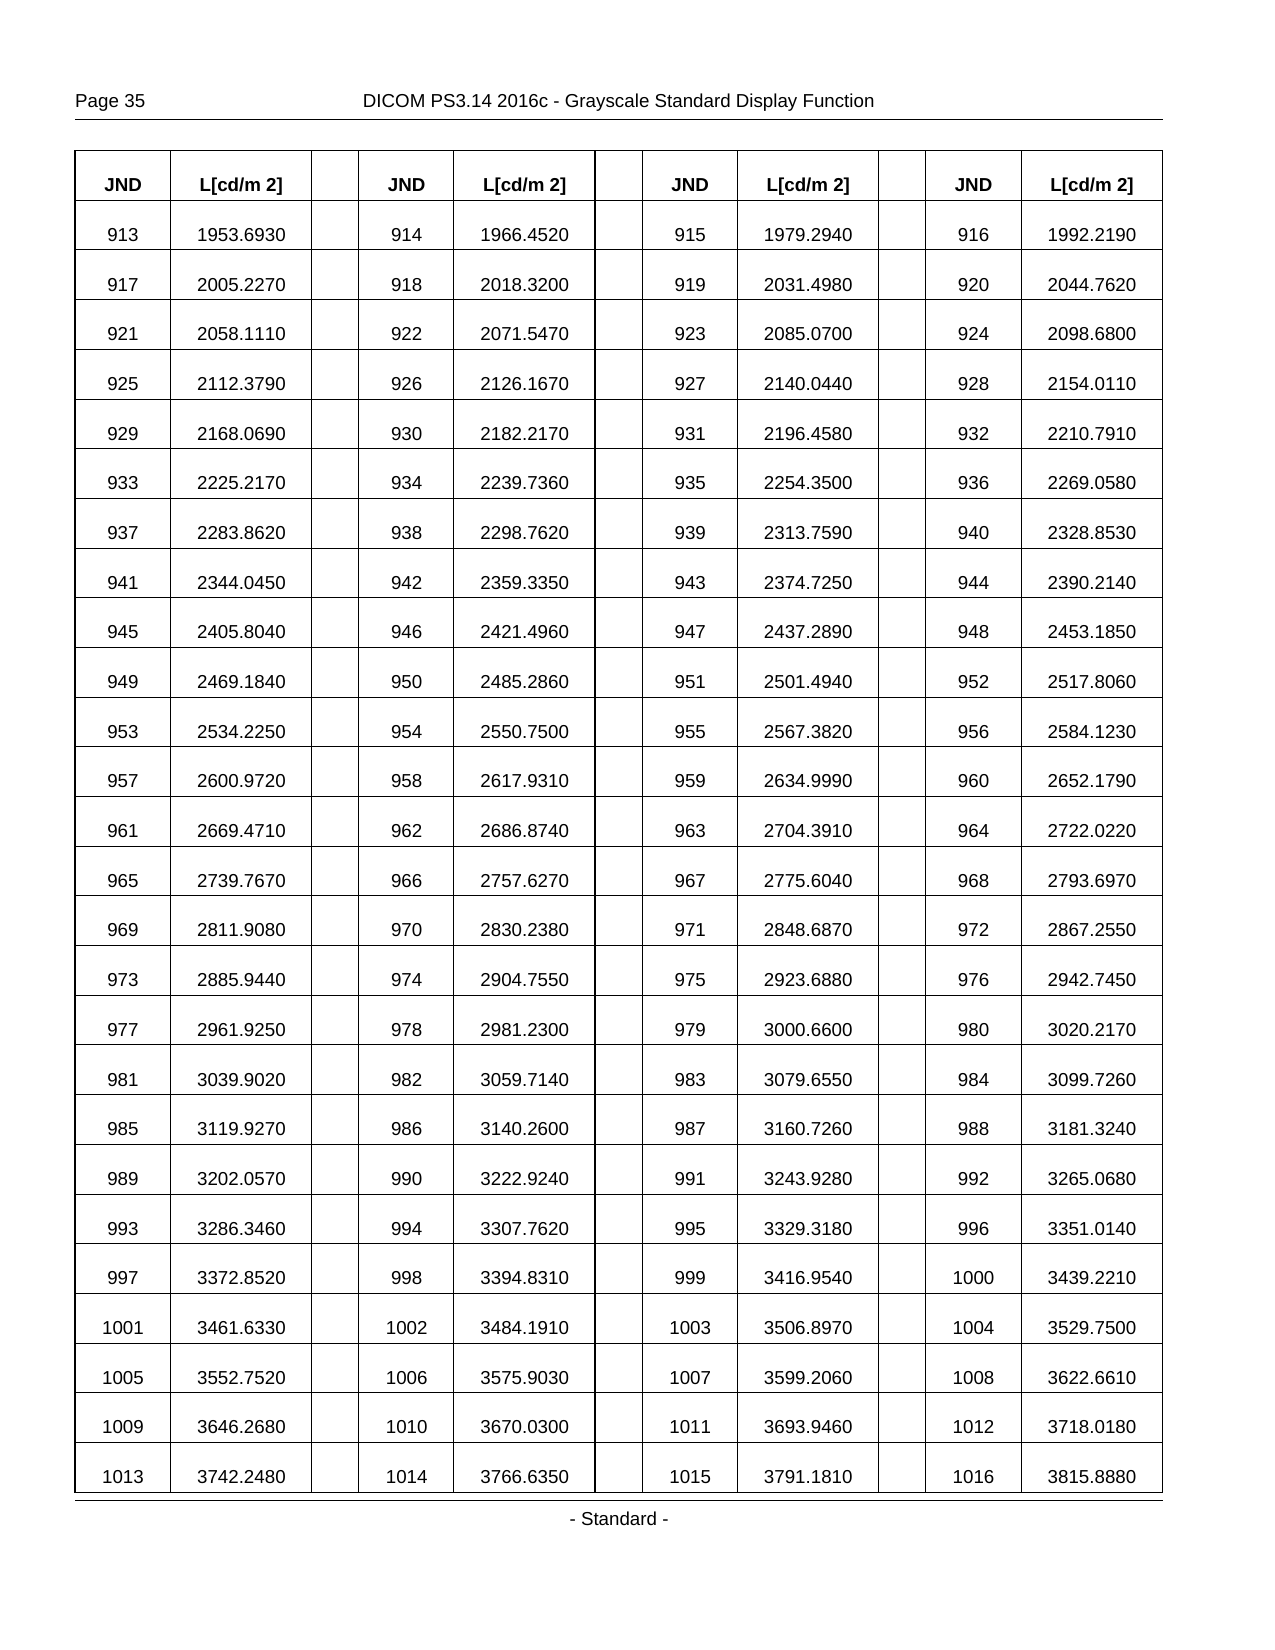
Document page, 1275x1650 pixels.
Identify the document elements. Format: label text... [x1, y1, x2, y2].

table_cell 3416.9540 [738, 1244, 878, 1293]
table_cell 2517.8060 [1022, 648, 1162, 697]
table_cell [879, 896, 925, 945]
table_cell [596, 747, 642, 796]
table_cell [596, 350, 642, 398]
table_cell 969 [76, 896, 170, 945]
table_cell 2830.2380 [454, 896, 594, 945]
table_cell 2501.4940 [738, 648, 878, 697]
table_cell 2848.6870 [738, 896, 878, 945]
table_cell 914 [359, 201, 453, 249]
table_cell 2485.2860 [454, 648, 594, 697]
table_cell 2071.5470 [454, 300, 594, 349]
table_cell 2867.2550 [1022, 896, 1162, 945]
table_cell 2018.3200 [454, 250, 594, 299]
table_cell 1004 [926, 1294, 1021, 1342]
table_cell 923 [643, 300, 737, 349]
table_cell 915 [643, 201, 737, 249]
table_cell 924 [926, 300, 1021, 349]
table_cell 2617.9310 [454, 747, 594, 796]
table_cell 3351.0140 [1022, 1195, 1162, 1243]
table_cell 3552.7520 [171, 1344, 311, 1392]
table_cell [879, 1344, 925, 1392]
table_cell [312, 400, 358, 448]
table_cell 1011 [643, 1393, 737, 1442]
table_cell 936 [926, 449, 1021, 498]
table_cell 2140.0440 [738, 350, 878, 398]
table_cell 2961.9250 [171, 996, 311, 1044]
table_cell 3243.9280 [738, 1145, 878, 1193]
table_cell 926 [359, 350, 453, 398]
table_cell [312, 896, 358, 945]
table_cell [879, 598, 925, 647]
table_cell 1015 [643, 1443, 737, 1492]
table_cell 998 [359, 1244, 453, 1293]
table_cell 3506.8970 [738, 1294, 878, 1342]
table_cell 980 [926, 996, 1021, 1044]
table_cell [596, 1195, 642, 1243]
table_cell [312, 300, 358, 349]
table_cell 920 [926, 250, 1021, 299]
table_cell 981 [76, 1045, 170, 1094]
table_cell 2269.0580 [1022, 449, 1162, 498]
table_cell [312, 1344, 358, 1392]
table_cell 947 [643, 598, 737, 647]
table_cell 976 [926, 946, 1021, 995]
table_cell [312, 747, 358, 796]
table_cell 985 [76, 1095, 170, 1144]
table_cell 2739.7670 [171, 847, 311, 895]
table_cell 3718.0180 [1022, 1393, 1162, 1442]
table_cell 1008 [926, 1344, 1021, 1392]
table_cell 2923.6880 [738, 946, 878, 995]
table_cell 963 [643, 797, 737, 846]
table_cell 3461.6330 [171, 1294, 311, 1342]
table_cell 2811.9080 [171, 896, 311, 945]
table_cell 3693.9460 [738, 1393, 878, 1442]
table_cell 2154.0110 [1022, 350, 1162, 398]
table_cell 1010 [359, 1393, 453, 1442]
table_cell 1002 [359, 1294, 453, 1342]
table_cell 982 [359, 1045, 453, 1094]
table_cell [879, 996, 925, 1044]
table_cell [312, 1095, 358, 1144]
table_cell 1966.4520 [454, 201, 594, 249]
table_cell [312, 1244, 358, 1293]
table_cell 973 [76, 946, 170, 995]
table_cell [596, 1145, 642, 1193]
table_cell 1005 [76, 1344, 170, 1392]
table_cell 972 [926, 896, 1021, 945]
table_cell [312, 1145, 358, 1193]
table_cell [312, 648, 358, 697]
table_cell 1014 [359, 1443, 453, 1492]
table_cell [879, 1443, 925, 1492]
table_cell 2550.7500 [454, 698, 594, 746]
table_cell 2757.6270 [454, 847, 594, 895]
table_cell 2405.8040 [171, 598, 311, 647]
table_cell [312, 1045, 358, 1094]
table_cell 941 [76, 549, 170, 597]
table_cell 943 [643, 549, 737, 597]
table_cell [596, 300, 642, 349]
table_cell [596, 847, 642, 895]
table_cell [879, 1244, 925, 1293]
table_cell 988 [926, 1095, 1021, 1144]
table_cell 968 [926, 847, 1021, 895]
table_cell 2390.2140 [1022, 549, 1162, 597]
table_cell 975 [643, 946, 737, 995]
table_cell 937 [76, 499, 170, 547]
table_cell 2652.1790 [1022, 747, 1162, 796]
table_cell 2775.6040 [738, 847, 878, 895]
table_cell 2437.2890 [738, 598, 878, 647]
table_cell 989 [76, 1145, 170, 1193]
table_cell 3059.7140 [454, 1045, 594, 1094]
table_header L[cd/m 2] [454, 151, 594, 200]
table_cell [879, 1095, 925, 1144]
table_cell 2793.6970 [1022, 847, 1162, 895]
table_cell 977 [76, 996, 170, 1044]
table_cell [879, 946, 925, 995]
table_cell 2534.2250 [171, 698, 311, 746]
table_cell 992 [926, 1145, 1021, 1193]
table_header JND [643, 151, 737, 200]
table_cell 995 [643, 1195, 737, 1243]
table_cell 3372.8520 [171, 1244, 311, 1293]
table_cell 931 [643, 400, 737, 448]
table_cell 916 [926, 201, 1021, 249]
table_header L[cd/m 2] [738, 151, 878, 200]
table_cell 2374.7250 [738, 549, 878, 597]
table_cell [596, 996, 642, 1044]
table_cell 991 [643, 1145, 737, 1193]
table_cell [879, 499, 925, 547]
table_cell [879, 300, 925, 349]
table_cell 935 [643, 449, 737, 498]
table_cell [596, 698, 642, 746]
table_cell [312, 1195, 358, 1243]
table_cell [596, 1393, 642, 1442]
table_cell 2634.9990 [738, 747, 878, 796]
table_cell 3529.7500 [1022, 1294, 1162, 1342]
table_cell 929 [76, 400, 170, 448]
table_cell 939 [643, 499, 737, 547]
table_cell [596, 201, 642, 249]
table_cell 2058.1110 [171, 300, 311, 349]
table_cell 997 [76, 1244, 170, 1293]
table_cell 974 [359, 946, 453, 995]
table_cell [596, 1045, 642, 1094]
table_cell [312, 1294, 358, 1342]
table_cell 1953.6930 [171, 201, 311, 249]
table_cell [312, 1393, 358, 1442]
table_cell 2098.6800 [1022, 300, 1162, 349]
table_cell 960 [926, 747, 1021, 796]
table_cell 3020.2170 [1022, 996, 1162, 1044]
table_cell 2210.7910 [1022, 400, 1162, 448]
table_cell [312, 996, 358, 1044]
table_cell 3265.0680 [1022, 1145, 1162, 1193]
table_cell 3766.6350 [454, 1443, 594, 1492]
table_header [596, 151, 642, 200]
table_cell [879, 1145, 925, 1193]
table_cell 921 [76, 300, 170, 349]
table_cell 928 [926, 350, 1021, 398]
table_cell 2044.7620 [1022, 250, 1162, 299]
table_cell [596, 499, 642, 547]
table_cell 964 [926, 797, 1021, 846]
table_cell 1979.2940 [738, 201, 878, 249]
table_cell 948 [926, 598, 1021, 647]
table_cell 2168.0690 [171, 400, 311, 448]
table_cell 967 [643, 847, 737, 895]
table_cell 2283.8620 [171, 499, 311, 547]
table_cell 2031.4980 [738, 250, 878, 299]
table_cell [596, 449, 642, 498]
table_cell 1012 [926, 1393, 1021, 1442]
table_cell 2359.3350 [454, 549, 594, 597]
table_cell 3202.0570 [171, 1145, 311, 1193]
table_cell [879, 1045, 925, 1094]
table_header L[cd/m 2] [1022, 151, 1162, 200]
table_cell 2669.4710 [171, 797, 311, 846]
table_cell 2421.4960 [454, 598, 594, 647]
table_cell 2704.3910 [738, 797, 878, 846]
table_cell [596, 549, 642, 597]
table_cell 3099.7260 [1022, 1045, 1162, 1094]
table_cell 958 [359, 747, 453, 796]
table_cell 2298.7620 [454, 499, 594, 547]
table_cell 2182.2170 [454, 400, 594, 448]
table_cell 918 [359, 250, 453, 299]
table_cell 1007 [643, 1344, 737, 1392]
table_cell 1992.2190 [1022, 201, 1162, 249]
table_cell 3119.9270 [171, 1095, 311, 1144]
table_cell 966 [359, 847, 453, 895]
table_cell 970 [359, 896, 453, 945]
table_cell 2981.2300 [454, 996, 594, 1044]
table_cell [596, 1443, 642, 1492]
table_cell 986 [359, 1095, 453, 1144]
table_cell 917 [76, 250, 170, 299]
table_cell 965 [76, 847, 170, 895]
table_cell [312, 449, 358, 498]
table_cell [596, 648, 642, 697]
table_cell 2904.7550 [454, 946, 594, 995]
table_cell 933 [76, 449, 170, 498]
table_cell 971 [643, 896, 737, 945]
table_cell 999 [643, 1244, 737, 1293]
table_cell 1009 [76, 1393, 170, 1442]
table_cell 3000.6600 [738, 996, 878, 1044]
table_cell 990 [359, 1145, 453, 1193]
table_header JND [359, 151, 453, 200]
table_cell 1013 [76, 1443, 170, 1492]
table_cell [596, 1344, 642, 1392]
table_cell 2225.2170 [171, 449, 311, 498]
table_cell 979 [643, 996, 737, 1044]
table_header [312, 151, 358, 200]
table_cell 2600.9720 [171, 747, 311, 796]
table_cell 2313.7590 [738, 499, 878, 547]
table_cell 3307.7620 [454, 1195, 594, 1243]
table_cell 956 [926, 698, 1021, 746]
table_cell 3286.3460 [171, 1195, 311, 1243]
table_cell [312, 201, 358, 249]
table_header [879, 151, 925, 200]
table_cell 3439.2210 [1022, 1244, 1162, 1293]
table_cell 3039.9020 [171, 1045, 311, 1094]
table_cell 993 [76, 1195, 170, 1243]
table_cell [312, 797, 358, 846]
table_cell [596, 400, 642, 448]
table_cell 3484.1910 [454, 1294, 594, 1342]
table_cell 944 [926, 549, 1021, 597]
table_cell 3646.2680 [171, 1393, 311, 1442]
table_cell 2942.7450 [1022, 946, 1162, 995]
table_cell 3222.9240 [454, 1145, 594, 1193]
table_cell 940 [926, 499, 1021, 547]
table_cell 961 [76, 797, 170, 846]
table_cell 922 [359, 300, 453, 349]
table_cell 1006 [359, 1344, 453, 1392]
table_cell 957 [76, 747, 170, 796]
table_cell 3160.7260 [738, 1095, 878, 1144]
table_cell 2469.1840 [171, 648, 311, 697]
table_cell 951 [643, 648, 737, 697]
table_cell [596, 797, 642, 846]
table_cell 2344.0450 [171, 549, 311, 597]
table_cell 3670.0300 [454, 1393, 594, 1442]
table_cell 3181.3240 [1022, 1095, 1162, 1144]
table_cell 952 [926, 648, 1021, 697]
table_cell 2239.7360 [454, 449, 594, 498]
table_cell 2567.3820 [738, 698, 878, 746]
table_cell 2328.8530 [1022, 499, 1162, 547]
table_cell 1000 [926, 1244, 1021, 1293]
table_cell 3079.6550 [738, 1045, 878, 1094]
table_cell [879, 1294, 925, 1342]
table_cell [596, 250, 642, 299]
table_cell 950 [359, 648, 453, 697]
table_cell [596, 1294, 642, 1342]
table_cell [596, 598, 642, 647]
table_cell [312, 598, 358, 647]
table_cell [879, 1393, 925, 1442]
table_cell 2126.1670 [454, 350, 594, 398]
table_cell [596, 1095, 642, 1144]
table_cell [879, 449, 925, 498]
table_cell [596, 946, 642, 995]
table_cell 953 [76, 698, 170, 746]
table_cell 913 [76, 201, 170, 249]
table_cell 932 [926, 400, 1021, 448]
table_cell [312, 250, 358, 299]
table_cell [879, 350, 925, 398]
table_cell 978 [359, 996, 453, 1044]
table_cell 934 [359, 449, 453, 498]
table_cell [879, 747, 925, 796]
table_cell [879, 847, 925, 895]
table_cell [879, 400, 925, 448]
table_cell 2686.8740 [454, 797, 594, 846]
table_cell [312, 549, 358, 597]
table_cell 938 [359, 499, 453, 547]
table_cell 2085.0700 [738, 300, 878, 349]
table_cell 987 [643, 1095, 737, 1144]
table_cell 930 [359, 400, 453, 448]
table_cell 2196.4580 [738, 400, 878, 448]
table_cell 2453.1850 [1022, 598, 1162, 647]
table_cell 3140.2600 [454, 1095, 594, 1144]
table_cell 959 [643, 747, 737, 796]
table_cell 955 [643, 698, 737, 746]
table_cell [312, 499, 358, 547]
table_cell 3791.1810 [738, 1443, 878, 1492]
table_cell [596, 896, 642, 945]
table_cell 983 [643, 1045, 737, 1094]
table_cell [312, 847, 358, 895]
table_cell 2885.9440 [171, 946, 311, 995]
table_header L[cd/m 2] [171, 151, 311, 200]
table_cell 984 [926, 1045, 1021, 1094]
table_cell 3575.9030 [454, 1344, 594, 1392]
table_cell 996 [926, 1195, 1021, 1243]
table_cell 1016 [926, 1443, 1021, 1492]
table_cell 3394.8310 [454, 1244, 594, 1293]
table_cell 3329.3180 [738, 1195, 878, 1243]
table_cell 3599.2060 [738, 1344, 878, 1392]
table_cell [312, 698, 358, 746]
table_cell [879, 648, 925, 697]
table_cell 2254.3500 [738, 449, 878, 498]
table_cell 925 [76, 350, 170, 398]
table_cell [879, 250, 925, 299]
table_header JND [926, 151, 1021, 200]
table_cell 919 [643, 250, 737, 299]
table_cell 2722.0220 [1022, 797, 1162, 846]
table_cell 2005.2270 [171, 250, 311, 299]
table_cell 962 [359, 797, 453, 846]
table_cell 3622.6610 [1022, 1344, 1162, 1392]
table_cell 3742.2480 [171, 1443, 311, 1492]
table_cell [879, 1195, 925, 1243]
table_cell 1001 [76, 1294, 170, 1342]
table_cell [879, 549, 925, 597]
table_cell [879, 201, 925, 249]
table_cell 2584.1230 [1022, 698, 1162, 746]
table_cell [879, 698, 925, 746]
table_cell 949 [76, 648, 170, 697]
table_cell [596, 1244, 642, 1293]
table_cell [312, 350, 358, 398]
table_cell [312, 1443, 358, 1492]
table_cell 1003 [643, 1294, 737, 1342]
table_cell 954 [359, 698, 453, 746]
table_cell 946 [359, 598, 453, 647]
table_cell 2112.3790 [171, 350, 311, 398]
table_cell [879, 797, 925, 846]
table_cell 994 [359, 1195, 453, 1243]
table_cell 945 [76, 598, 170, 647]
table_cell 927 [643, 350, 737, 398]
table_header JND [76, 151, 170, 200]
table_cell 3815.8880 [1022, 1443, 1162, 1492]
table_cell 942 [359, 549, 453, 597]
table_cell [312, 946, 358, 995]
